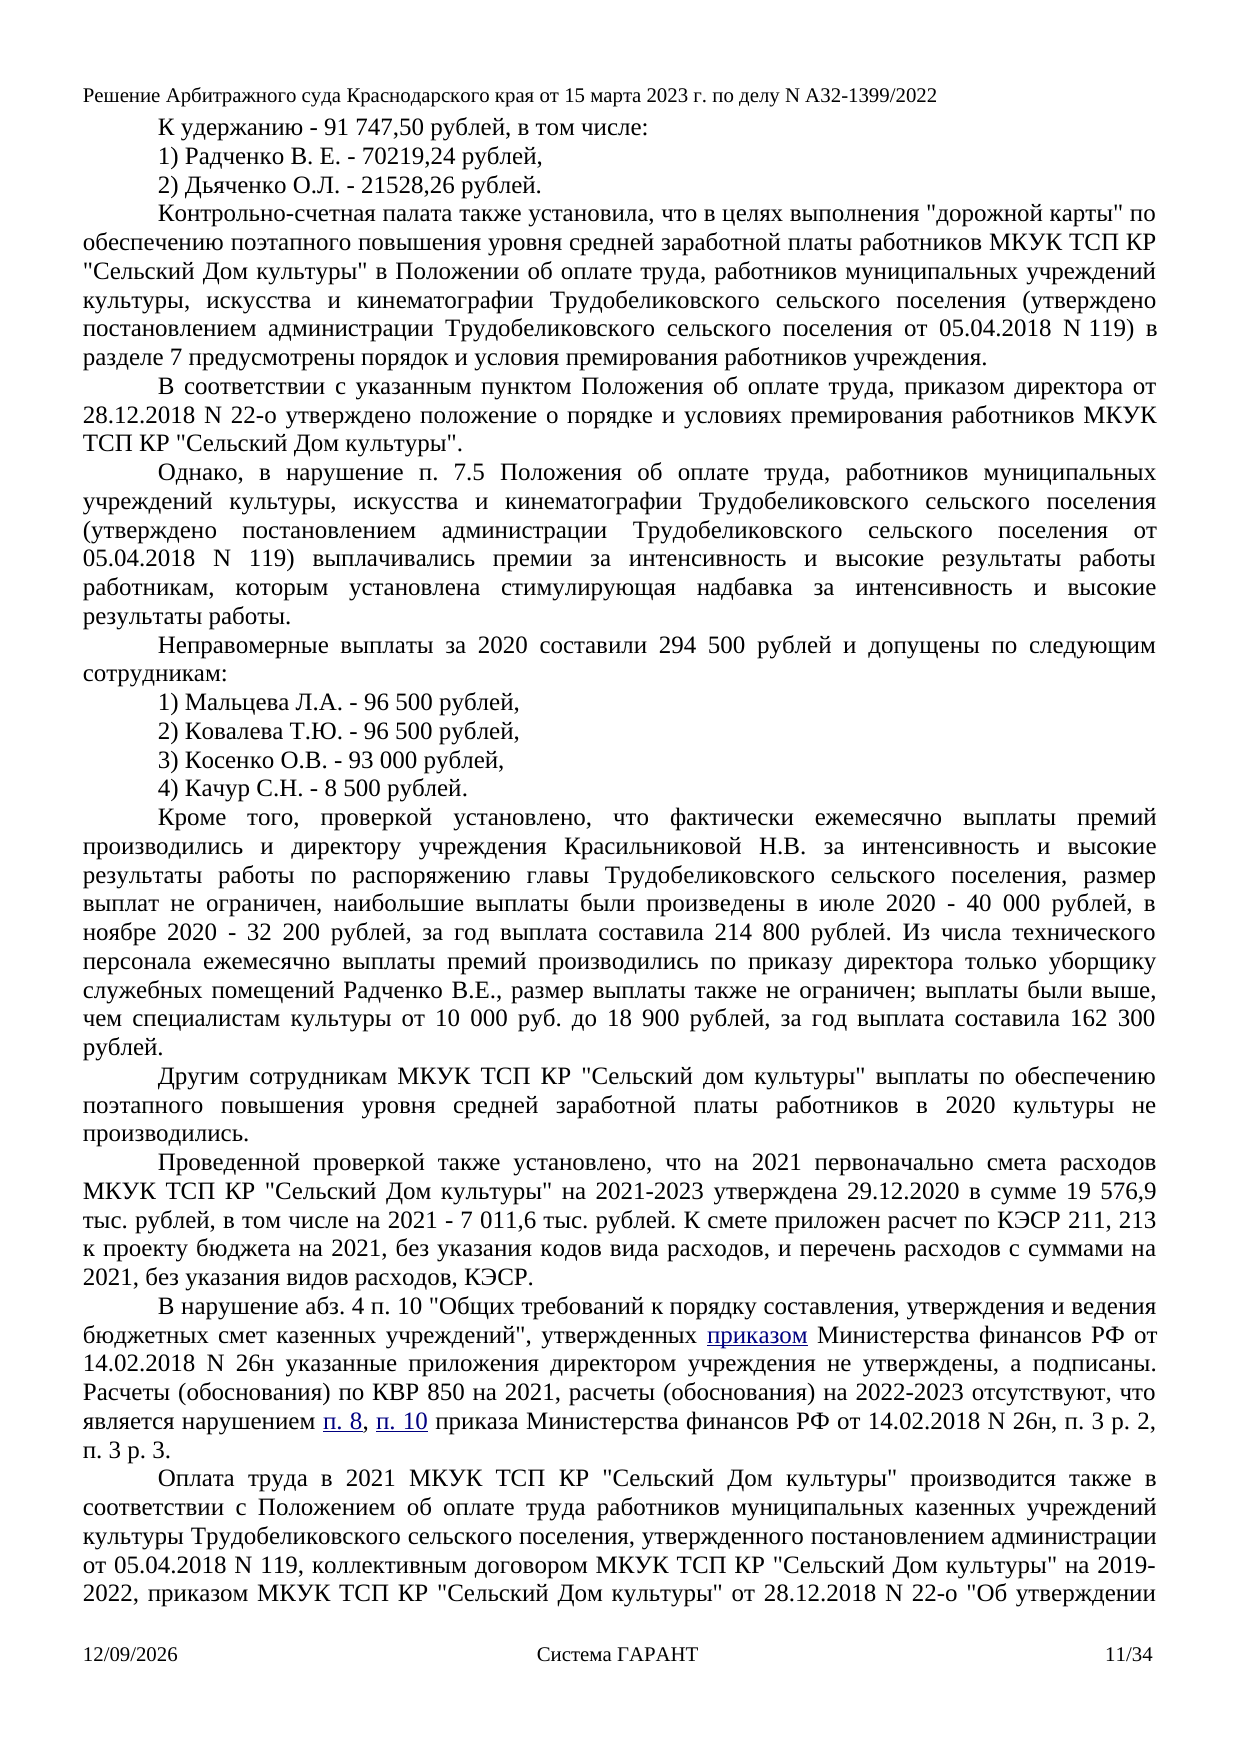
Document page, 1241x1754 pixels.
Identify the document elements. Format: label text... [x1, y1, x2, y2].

text В соответствии с указанным пунктом Положения об оплате труда, приказом директора от 28.12.2018 N 22-о утверждено положение о порядке и условиях премирования работников МКУК ТСП КР "Сельский Дом культуры". [83, 371, 1157, 457]
text Кроме того, проверкой установлено, что фактически ежемесячно выплаты премий производились и директору учреждения Красильниковой Н.В. за интенсивность и высокие результаты работы по распоряжению главы Трудобеликовского сельского поселения, размер выплат не ограничен, наибольшие выплаты были произведены в июле 2020 - 40 000 рублей, в ноябре 2020 - 32 200 рублей, за год выплата составила 214 800 рублей. Из числа технического персонала ежемесячно выплаты премий производились по приказу директора только уборщику служебных помещений Радченко В.Е., размер выплаты также не ограничен; выплаты были выше, чем специалистам культуры от 10 000 руб. до 18 900 рублей, за год выплата составила 162 300 рублей. [83, 802, 1157, 1061]
text Неправомерные выплаты за 2020 составили 294 500 рублей и допущены по следующим сотрудникам: [83, 630, 1157, 687]
text 4) Качур С.Н. - 8 500 рублей. [83, 773, 1157, 802]
text Однако, в нарушение п. 7.5 Положения об оплате труда, работников муниципальных учреждений культуры, искусства и кинематографии Трудобеликовского сельского поселения (утверждено постановлением администрации Трудобеликовского сельского поселения от 05.04.2018 N 119) выплачивались премии за интенсивность и высокие результаты работы работникам, которым установлена стимулирующая надбавка за интенсивность и высокие результаты работы. [83, 457, 1157, 630]
text В нарушение абз. 4 п. 10 "Общих требований к порядку составления, утверждения и ведения бюджетных смет казенных учреждений", утвержденных приказом Министерства финансов РФ от 14.02.2018 N 26н указанные приложения директором учреждения не утверждены, а подписаны. Расчеты (обоснования) по КВР 850 на 2021, расчеты (обоснования) на 2022-2023 отсутствуют, что является нарушением п. 8, п. 10 приказа Министерства финансов РФ от 14.02.2018 N 26н, п. 3 р. 2, п. 3 р. 3. [83, 1291, 1157, 1463]
text Проведенной проверкой также установлено, что на 2021 первоначально смета расходов МКУК ТСП КР "Сельский Дом культуры" на 2021-2023 утверждена 29.12.2020 в сумме 19 576,9 тыс. рублей, в том числе на 2021 - 7 011,6 тыс. рублей. К смете приложен расчет по КЭСР 211, 213 к проекту бюджета на 2021, без указания кодов вида расходов, и перечень расходов с суммами на 2021, без указания видов расходов, КЭСР. [83, 1147, 1157, 1291]
text 3) Косенко О.В. - 93 000 рублей, [83, 745, 1157, 773]
text Другим сотрудникам МКУК ТСП КР "Сельский дом культуры" выплаты по обеспечению поэтапного повышения уровня средней заработной платы работников в 2020 культуры не производились. [83, 1061, 1157, 1147]
text Оплата труда в 2021 МКУК ТСП КР "Сельский Дом культуры" производится также в соответствии с Положением об оплате труда работников муниципальных казенных учреждений культуры Трудобеликовского сельского поселения, утвержденного постановлением администрации от 05.04.2018 N 119, коллективным договором МКУК ТСП КР "Сельский Дом культуры" на 2019-2022, приказом МКУК ТСП КР "Сельский Дом культуры" от 28.12.2018 N 22-о "Об утверждении [83, 1463, 1157, 1607]
text Контрольно-счетная палата также установила, что в целях выполнения "дорожной карты" по обеспечению поэтапного повышения уровня средней заработной платы работников МКУК ТСП КР "Сельский Дом культуры" в Положении об оплате труда, работников муниципальных учреждений культуры, искусства и кинематографии Трудобеликовского сельского поселения (утверждено постановлением администрации Трудобеликовского сельского поселения от 05.04.2018 N 119) в разделе 7 предусмотрены порядок и условия премирования работников учреждения. [83, 198, 1157, 371]
text 1) Мальцева Л.А. - 96 500 рублей, [83, 687, 1157, 716]
text К удержанию - 91 747,50 рублей, в том числе: [83, 112, 1157, 141]
text 1) Радченко В. Е. - 70219,24 рублей, [83, 141, 1157, 170]
text 2) Дьяченко О.Л. - 21528,26 рублей. [83, 170, 1157, 198]
text 2) Ковалева Т.Ю. - 96 500 рублей, [83, 716, 1157, 745]
